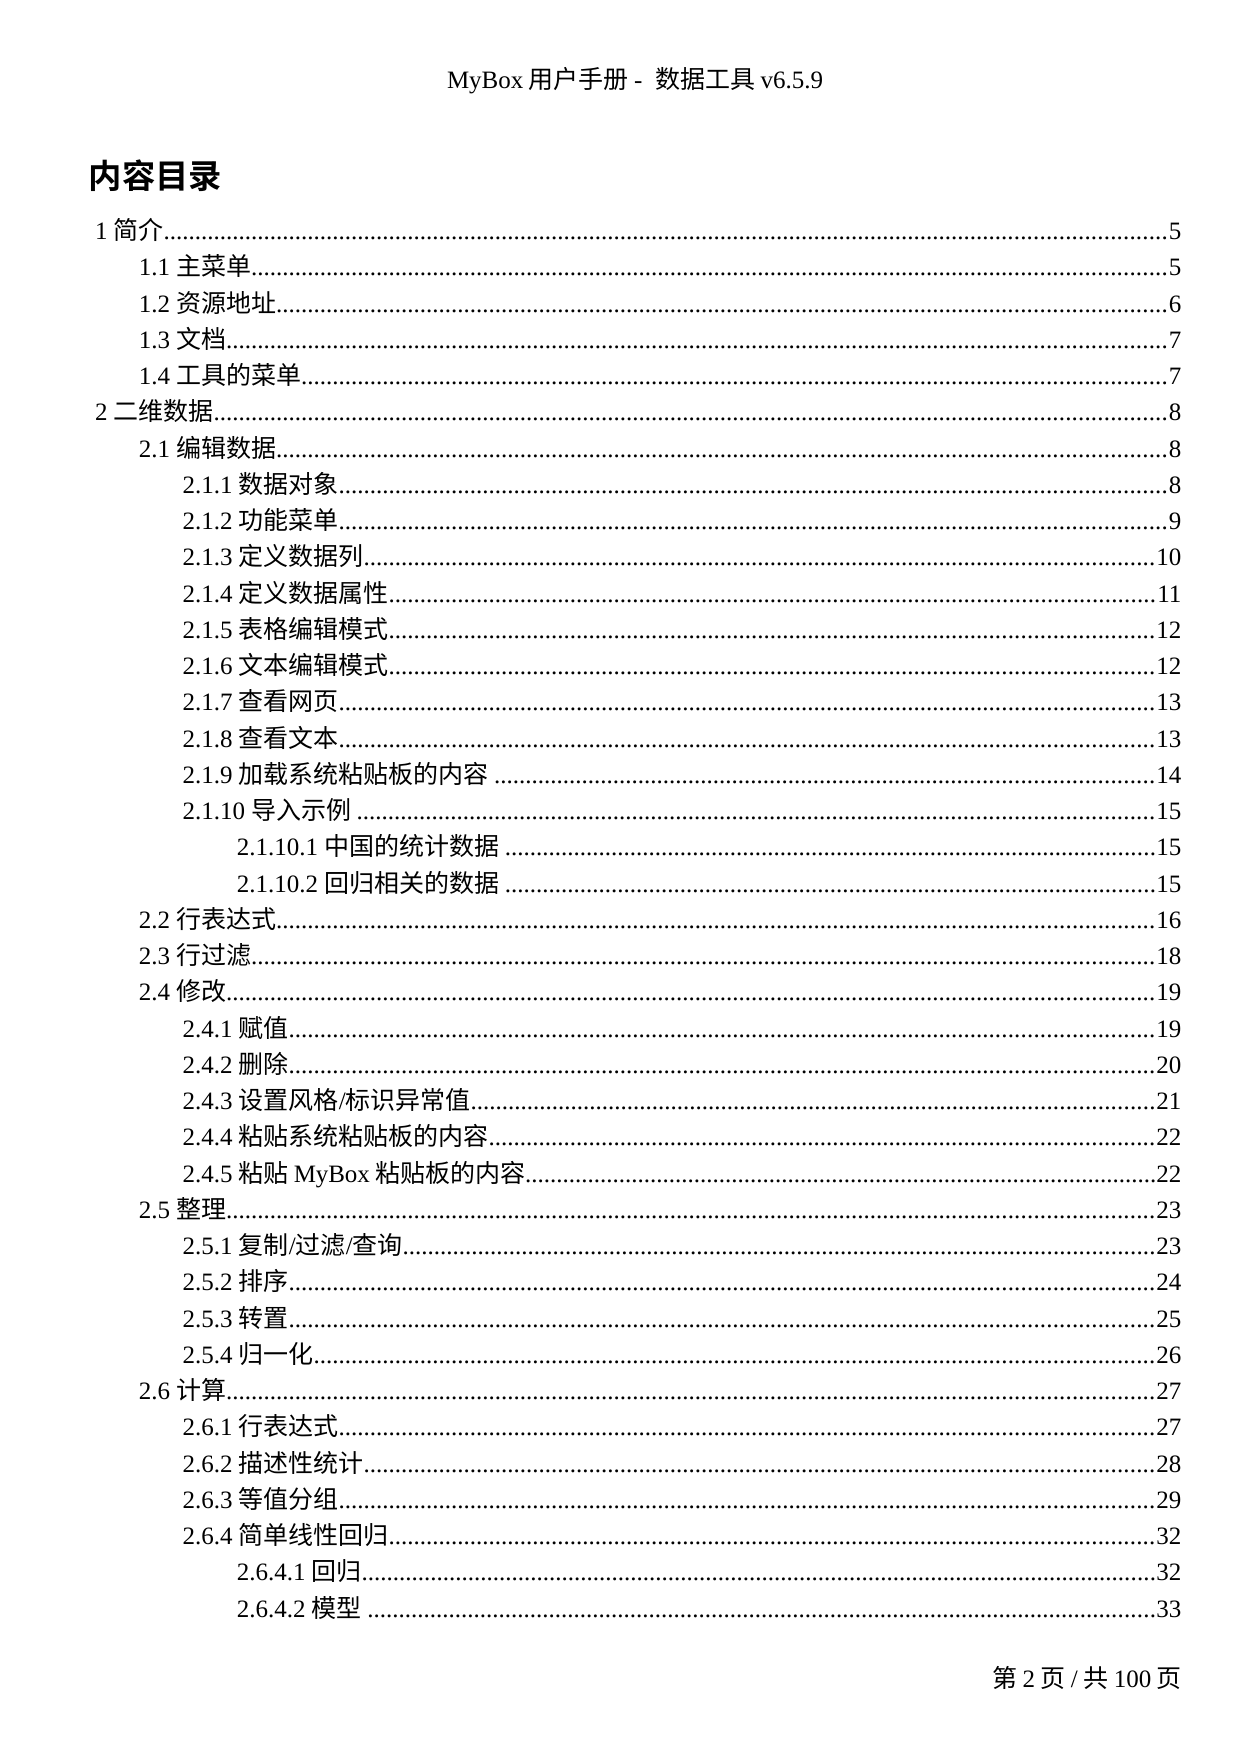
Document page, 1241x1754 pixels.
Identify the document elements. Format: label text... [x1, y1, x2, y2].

text 2.1.3 定义数据列 10 [176, 537, 1181, 573]
text 2.5.3 转置 25 [176, 1298, 1181, 1334]
text 2.6.3 等值分组 29 [176, 1479, 1181, 1516]
text 2.1.2 功能菜单 9 [176, 501, 1181, 537]
text 2.1.7 查看网页 13 [176, 682, 1181, 718]
text 1 简介 5 [88, 211, 1181, 247]
text 1.4 工具的菜单 7 [132, 356, 1181, 392]
text 2.2 行表达式 16 [132, 899, 1181, 936]
text 2.6.1 行表达式 27 [176, 1407, 1181, 1443]
text 2.4.2 删除 20 [176, 1044, 1181, 1081]
text 1.3 文档 7 [132, 319, 1181, 356]
text 2.6.4 简单线性回归 32 [176, 1516, 1181, 1552]
text 2.1.10.1 中国的统计数据 15 [230, 827, 1181, 863]
text 2.1.10.2 回归相关的数据 15 [230, 863, 1181, 899]
text 2.1.10 导入示例 15 [176, 791, 1181, 827]
text 2.6.4.1 回归 32 [230, 1552, 1181, 1588]
text 2.4.5 粘贴MyBox粘贴板的内容 22 [176, 1153, 1181, 1189]
text 1.1 主菜单 5 [132, 247, 1181, 283]
text 2.1.8 查看文本 13 [176, 718, 1181, 754]
text 2.4 修改 19 [132, 972, 1181, 1008]
text 2.6.4.2 模型 33 [230, 1588, 1181, 1624]
text 2 二维数据 8 [88, 392, 1181, 428]
text 2.5.1 复制/过滤/查询 23 [176, 1226, 1181, 1262]
subtitle 内容目录 [88, 150, 1181, 198]
text 2.1 编辑数据 8 [132, 428, 1181, 464]
text 2.5.4 归一化 26 [176, 1334, 1181, 1371]
text 2.5 整理 23 [132, 1189, 1181, 1226]
text 2.1.6 文本编辑模式 12 [176, 646, 1181, 682]
text 2.5.2 排序 24 [176, 1262, 1181, 1298]
text 2.4.1 赋值 19 [176, 1008, 1181, 1044]
text 2.4.3 设置风格/标识异常值 21 [176, 1081, 1181, 1117]
text 2.1.4 定义数据属性 11 [176, 573, 1181, 609]
text 2.1.5 表格编辑模式 12 [176, 609, 1181, 646]
text 2.6 计算 27 [132, 1371, 1181, 1407]
text 2.6.2 描述性统计 28 [176, 1443, 1181, 1479]
text 1.2 资源地址 6 [132, 283, 1181, 319]
text 2.4.4 粘贴系统粘贴板的内容 22 [176, 1117, 1181, 1153]
text 2.1.9 加载系统粘贴板的内容 14 [176, 754, 1181, 791]
text 2.1.1 数据对象 8 [176, 464, 1181, 501]
text 2.3 行过滤 18 [132, 936, 1181, 972]
